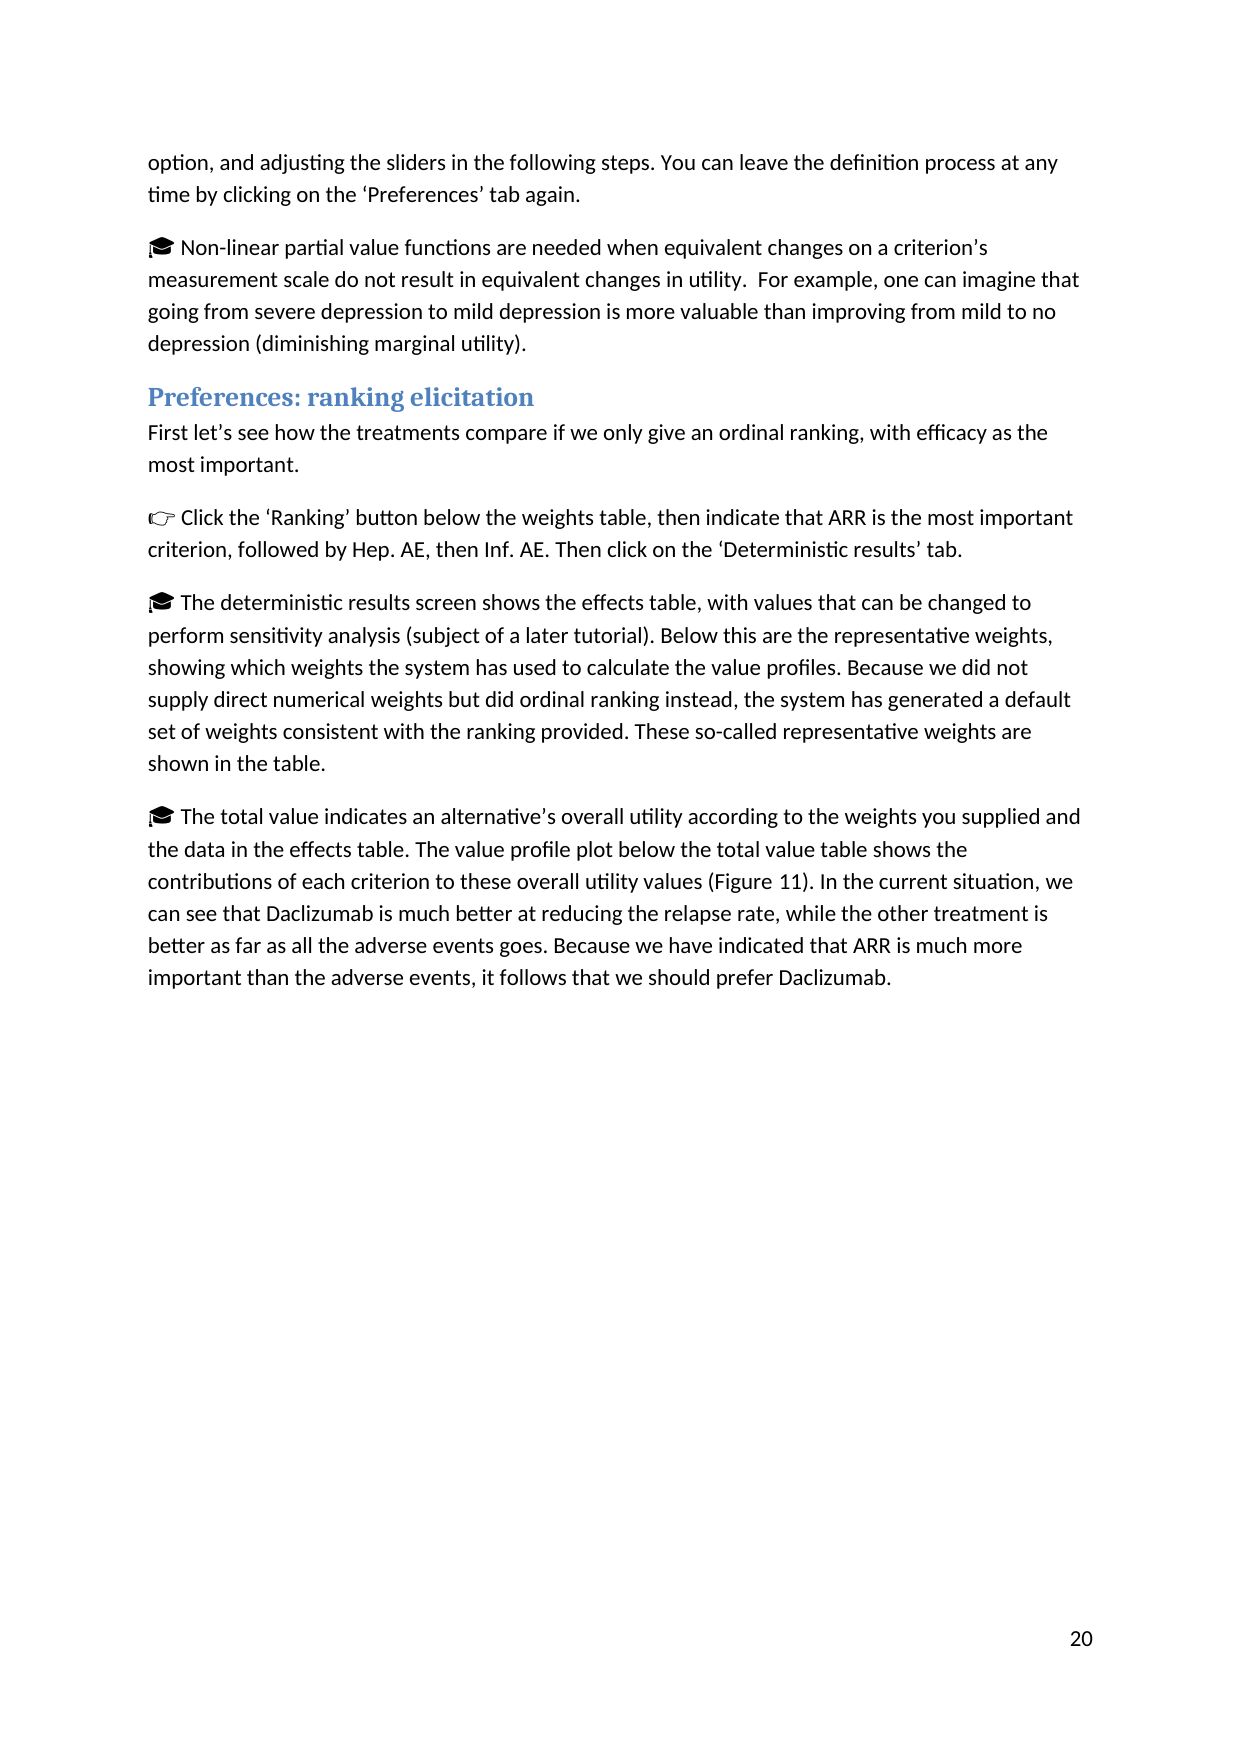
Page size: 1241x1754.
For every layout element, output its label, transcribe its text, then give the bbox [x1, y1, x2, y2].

text First let’s see how the treatments compare if we only give an ordinal ranking, with efficacy as the most important. [148, 418, 1093, 478]
text 👉 Click the ‘Ranking’ button below the weights table, then indicate that ARR is the most important criterion, followed by Hep. AE, then Inf. AE. Then click on the ‘Deterministic results’ tab. [148, 503, 1093, 563]
text 🎓 The total value indicates an alternative’s overall utility according to the weights you supplied and the data in the effects table. The value profile plot below the total value table shows the contributions of each criterion to these overall utility values (Figure 11). In the current situation, we can see that Daclizumab is much better at reducing the relapse rate, while the other treatment is better as far as all the adverse events goes. Because we have indicated that ARR is much more important than the adverse events, it follows that we should prefer Daclizumab. [148, 802, 1093, 991]
subtitle Preferences: ranking elicitation [148, 382, 1093, 413]
text 🎓 Non-linear partial value functions are needed when equivalent changes on a criterion’s measurement scale do not result in equivalent changes in utility. For example, one can imagine that going from severe depression to mild depression is more valuable than improving from mild to no depression (diminishing marginal utility). [148, 233, 1093, 357]
text option, and adjusting the sliders in the following steps. You can leave the definition process at any time by clicking on the ‘Preferences’ tab again. [148, 148, 1093, 208]
text 🎓 The deterministic results screen shows the effects table, with values that can be changed to perform sensitivity analysis (subject of a later tutorial). Below this are the representative weights, showing which weights the system has used to calculate the value profiles. Because we did not supply direct numerical weights but did ordinal ranking instead, the system has generated a default set of weights consistent with the ranking provided. These so-called representative weights are shown in the table. [148, 588, 1093, 777]
